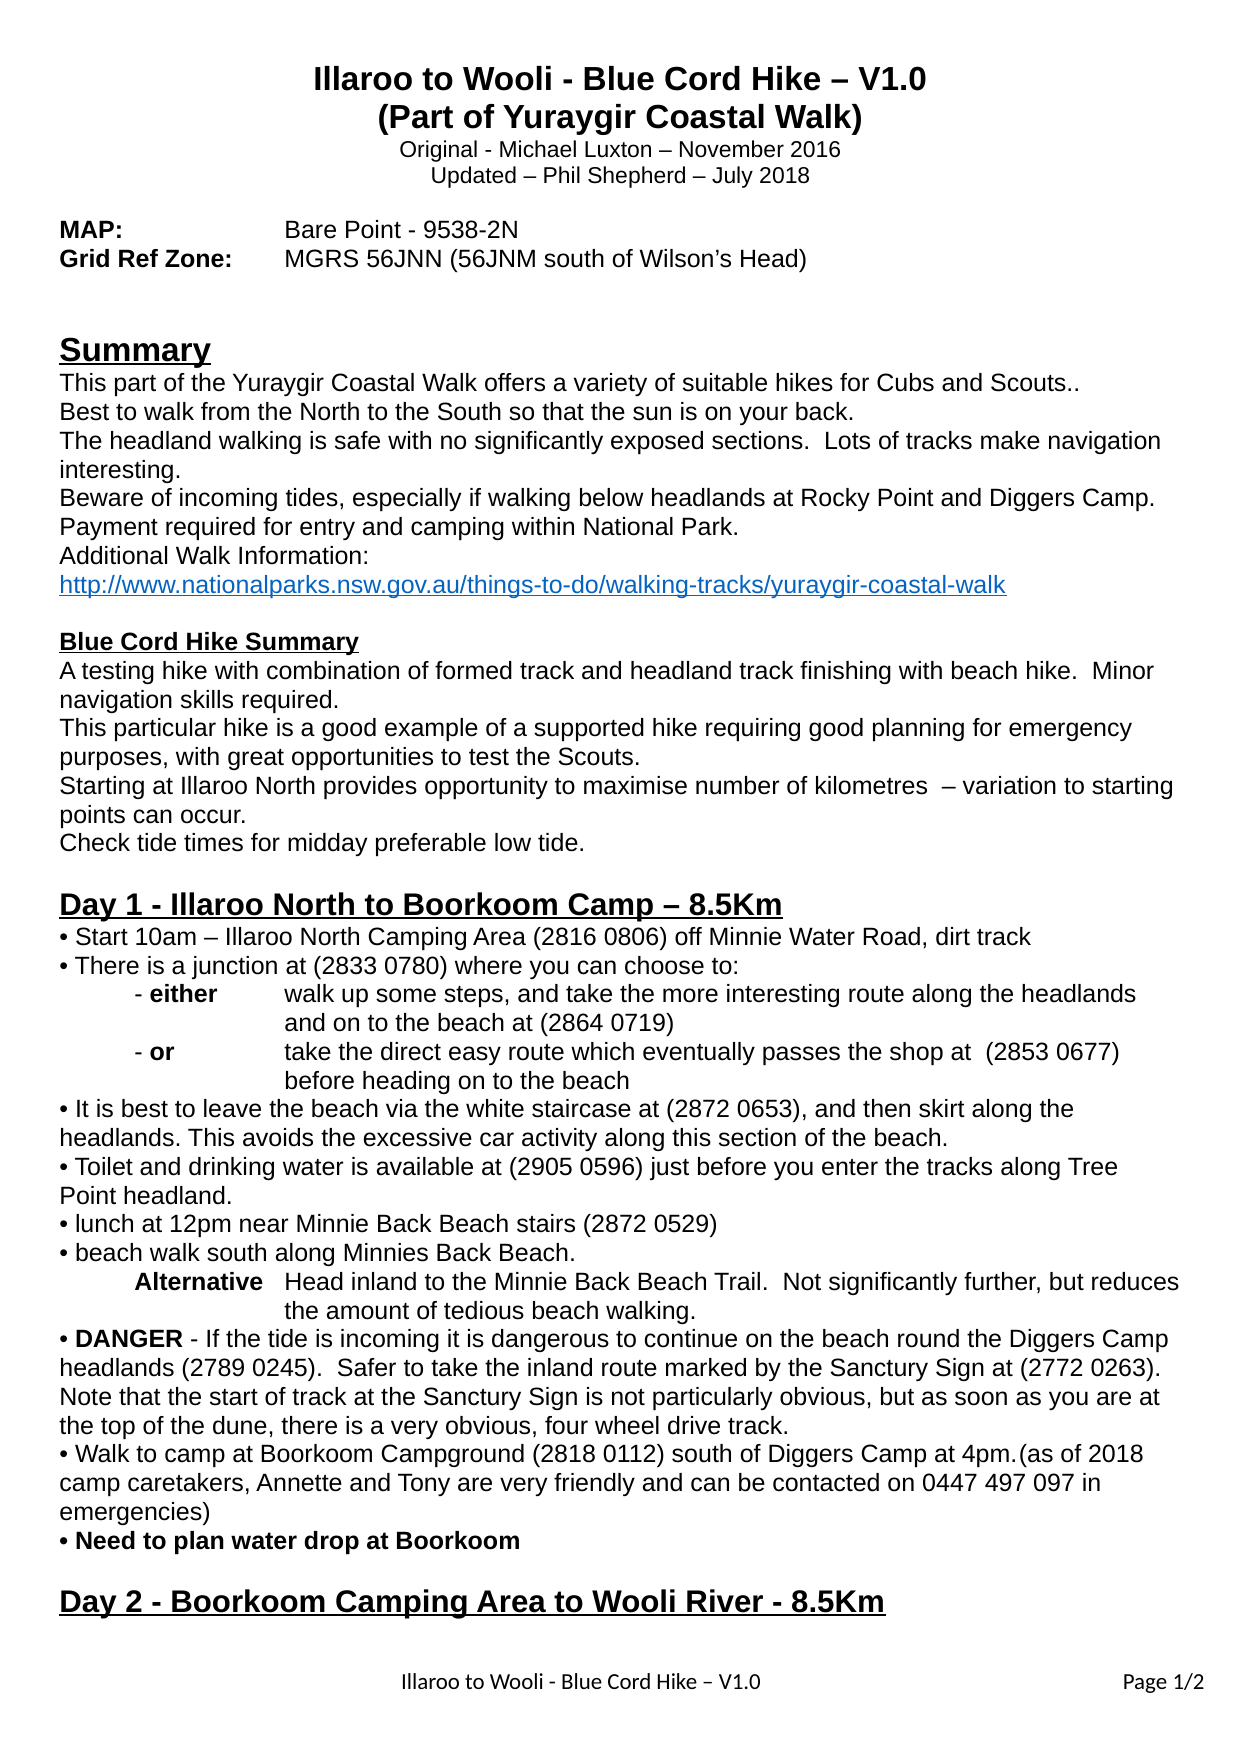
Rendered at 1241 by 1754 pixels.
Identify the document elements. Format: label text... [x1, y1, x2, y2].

text Additional Walk Information: [59, 541, 1181, 570]
text Payment required for entry and camping within National Park. [59, 512, 1181, 541]
text • There is a junction at (2833 0780) where you can choose to: - either walk up some steps, and take the more interesting route along the headlands and on to the beach at (2864 0719) [59, 951, 1181, 1037]
text Summary [59, 330, 1181, 368]
text Best to walk from the North to the South so that the sun is on your back. [59, 397, 1181, 426]
text • Toilet and drinking water is available at (2905 0596) just before you enter the tracks along Tree Point headland. [59, 1152, 1181, 1209]
text • DANGER - If the tide is incoming it is dangerous to continue on the beach round the Diggers Camp headlands (2789 0245). Safer to take the inland route marked by the Sanctury Sign at (2772 0263). Note that the start of track at the Sanctury Sign is not particularly obvious, but as soon as you are at the top of the dune, there is a very obvious, four wheel drive track. [59, 1324, 1181, 1439]
text (Part of Yuraygir Coastal Walk) [59, 97, 1181, 136]
text Day 2 - Boorkoom Camping Area to Wooli River - 8.5Km [59, 1583, 1181, 1619]
text • lunch at 12pm near Minnie Back Beach stairs (2872 0529) [59, 1209, 1181, 1238]
text Day 1 - Illaroo North to Boorkoom Camp – 8.5Km [59, 886, 1181, 922]
text A testing hike with combination of formed track and headland track finishing with beach hike. Minor navigation skills required. [59, 656, 1181, 713]
text This particular hike is a good example of a supported hike requiring good planning for emergency purposes, with great opportunities to test the Scouts. [59, 713, 1181, 771]
text MAP: Bare Point - 9538-2N [59, 215, 1181, 244]
text Illaroo to Wooli - Blue Cord Hike – V1.0 [59, 59, 1181, 97]
text Starting at Illaroo North provides opportunity to maximise number of kilometres – variation to starting points can occur. [59, 771, 1181, 828]
text http://www.nationalparks.nsw.gov.au/things-to-do/walking-tracks/yuraygir-coastal-walk [59, 570, 1181, 598]
text • It is best to leave the beach via the white staircase at (2872 0653), and then skirt along the headlands. This avoids the excessive car activity along this section of the beach. [59, 1094, 1181, 1152]
text This part of the Yuraygir Coastal Walk offers a variety of suitable hikes for Cubs and Scouts.. [59, 368, 1181, 397]
text The headland walking is safe with no significantly exposed sections. Lots of tracks make navigation interesting. Beware of incoming tides, especially if walking below headlands at Rocky Point and Diggers Camp. [59, 426, 1181, 512]
text • Start 10am – Illaroo North Camping Area (2816 0806) off Minnie Water Road, dirt track [59, 922, 1181, 951]
text • Walk to camp at Boorkoom Campground (2818 0112) south of Diggers Camp at 4pm.(as of 2018 camp caretakers, Annette and Tony are very friendly and can be contacted on 0447 497 097 in emergencies) [59, 1439, 1181, 1526]
text • Need to plan water drop at Boorkoom [59, 1526, 1181, 1554]
text Grid Ref Zone: MGRS 56JNN (56JNM south of Wilson’s Head) [59, 244, 1181, 272]
text Check tide times for midday preferable low tide. [59, 828, 1181, 857]
text Blue Cord Hike Summary [59, 627, 1181, 656]
text - or take the direct easy route which eventually passes the shop at (2853 0677) before heading on to the beach [59, 1037, 1181, 1094]
text Original - Michael Luxton – November 2016 Updated – Phil Shepherd – July 2018 [59, 136, 1181, 215]
text • beach walk south along Minnies Back Beach. Alternative Head inland to the Minnie Back Beach Trail. Not significantly further, but reduces the amount of tedious beach walking. [59, 1238, 1181, 1324]
